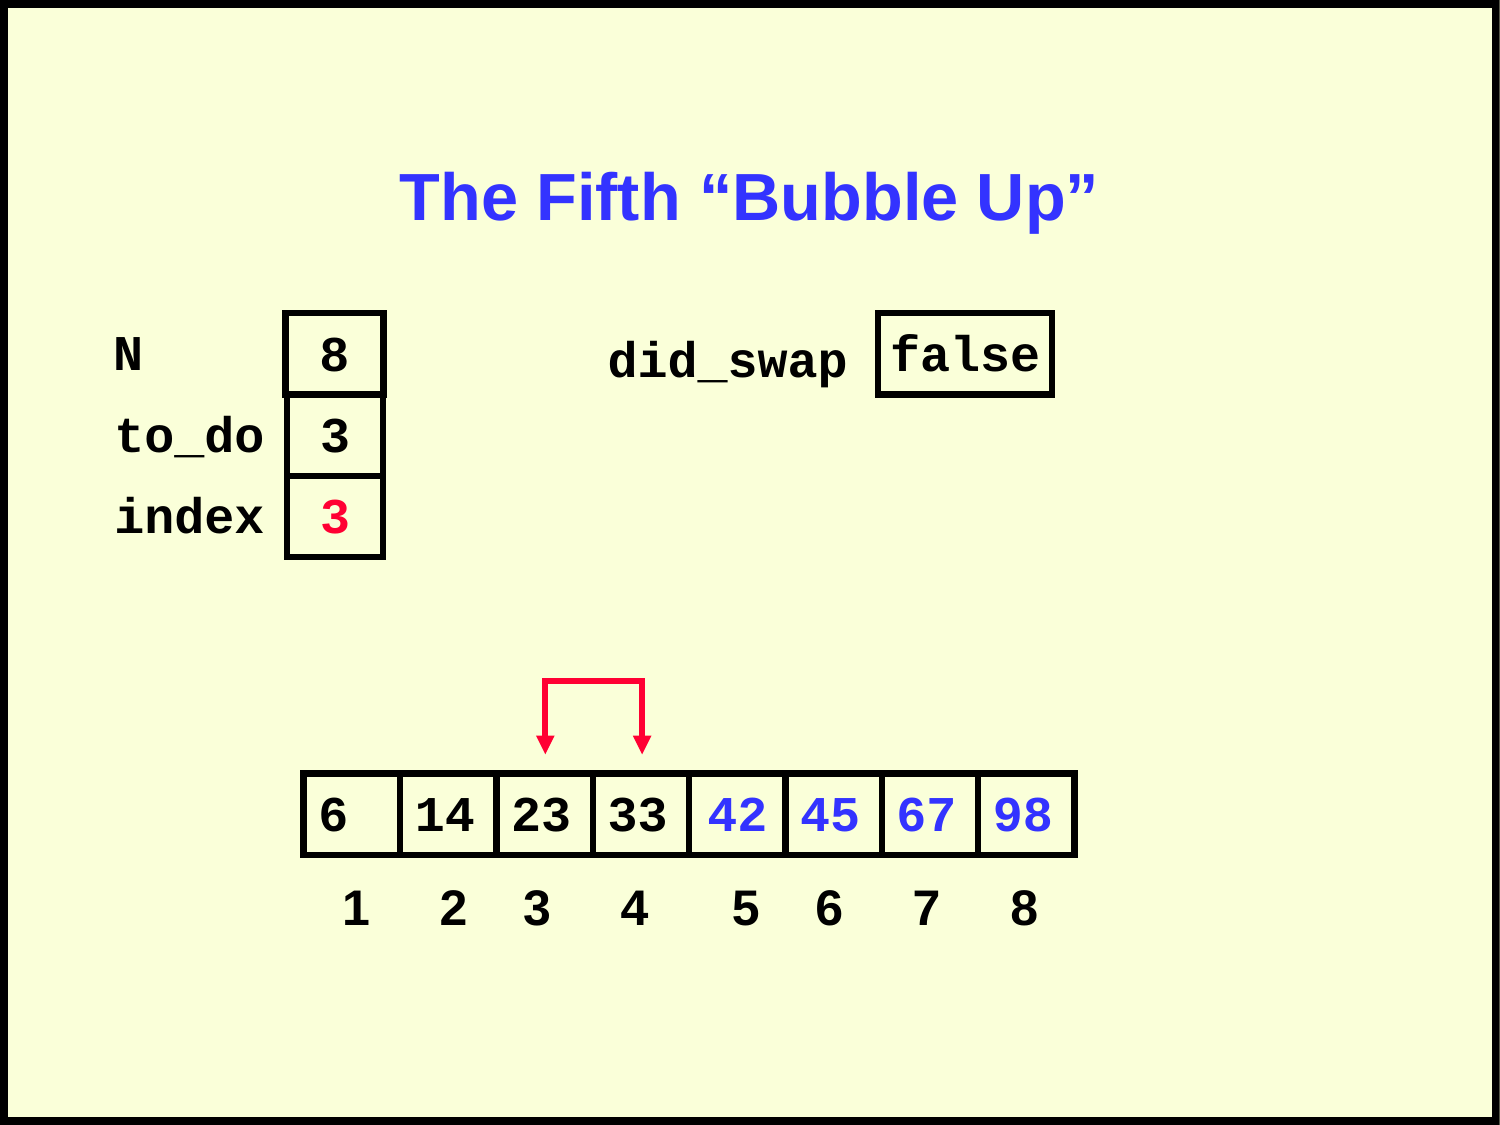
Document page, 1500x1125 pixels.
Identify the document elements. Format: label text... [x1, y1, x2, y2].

text_box 33 [592, 773, 689, 855]
text_box 1 2 3 4 5 6 7 8 [327, 868, 1055, 944]
text_box 14 [400, 773, 497, 855]
title The Fifth “Bubble Up” [112, 99, 1388, 288]
text_box 3 [286, 395, 384, 475]
text_box index [99, 475, 280, 552]
text_box 6 [303, 773, 400, 855]
text_box 42 [689, 773, 786, 855]
text_box false [877, 313, 1053, 395]
text_box did_swap [592, 319, 877, 395]
text_box 98 [978, 773, 1075, 855]
text_box 45 [786, 773, 881, 855]
text_box 8 [285, 313, 384, 395]
text_box to_do [99, 394, 280, 470]
text_box N [98, 313, 279, 389]
text_box 67 [881, 773, 978, 855]
text_box 23 [497, 773, 592, 855]
text_box 3 [286, 475, 384, 558]
